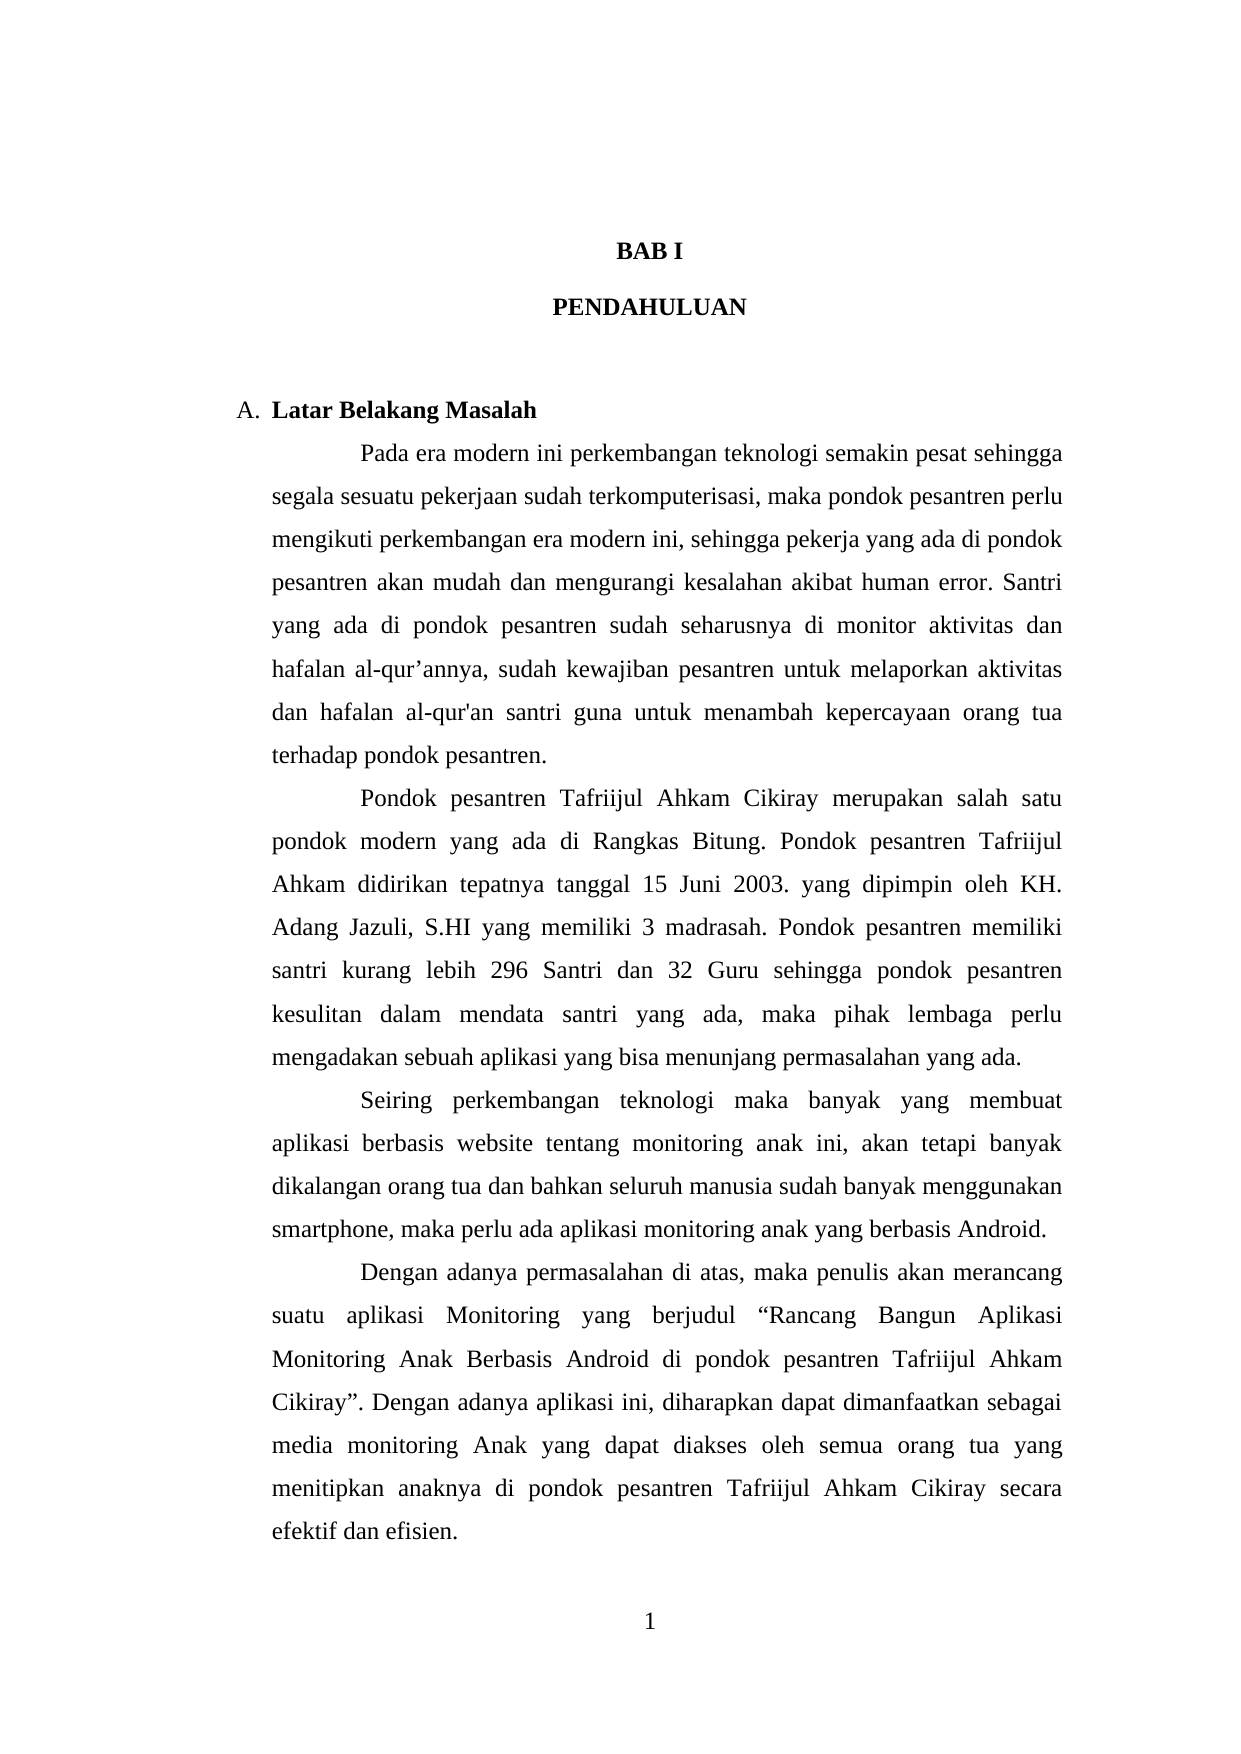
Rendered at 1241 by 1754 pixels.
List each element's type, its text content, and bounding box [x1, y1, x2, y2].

text Pondok pesantren Tafriijul Ahkam Cikiray merupakan salah satu pondok modern yang ada di Rangkas Bitung. Pondok pesantren Tafriijul Ahkam didirikan tepatnya tanggal 15 Juni 2003. yang dipimpin oleh KH. Adang Jazuli, S.HI yang memiliki 3 madrasah. Pondok pesantren memiliki santri kurang lebih 296 Santri dan 32 Guru sehingga pondok pesantren kesulitan dalam mendata santri yang ada, maka pihak lembaga perlu mengadakan sebuah aplikasi yang bisa menunjang permasalahan yang ada. [272, 783, 1063, 1071]
subtitle Latar Belakang Masalah [236, 395, 1063, 424]
subtitle PENDAHULUAN [236, 292, 1063, 321]
text Pada era modern ini perkembangan teknologi semakin pesat sehingga segala sesuatu pekerjaan sudah terkomputerisasi, maka pondok pesantren perlu mengikuti perkembangan era modern ini, sehingga pekerja yang ada di pondok pesantren akan mudah dan mengurangi kesalahan akibat human error. Santri yang ada di pondok pesantren sudah seharusnya di monitor aktivitas dan hafalan al-qur’annya, sudah kewajiban pesantren untuk melaporkan aktivitas dan hafalan al-qur'an santri guna untuk menambah kepercayaan orang tua terhadap pondok pesantren. [272, 438, 1063, 769]
text Seiring perkembangan teknologi maka banyak yang membuat aplikasi berbasis website tentang monitoring anak ini, akan tetapi banyak dikalangan orang tua dan bahkan seluruh manusia sudah banyak menggunakan smartphone, maka perlu ada aplikasi monitoring anak yang berbasis Android. [272, 1085, 1063, 1243]
text Dengan adanya permasalahan di atas, maka penulis akan merancang suatu aplikasi Monitoring yang berjudul “Rancang Bangun Aplikasi Monitoring Anak Berbasis Android di pondok pesantren Tafriijul Ahkam Cikiray”. Dengan adanya aplikasi ini, diharapkan dapat dimanfaatkan sebagai media monitoring Anak yang dapat diakses oleh semua orang tua yang menitipkan anaknya di pondok pesantren Tafriijul Ahkam Cikiray secara efektif dan efisien. [272, 1257, 1063, 1545]
subtitle BAB I [236, 236, 1063, 265]
